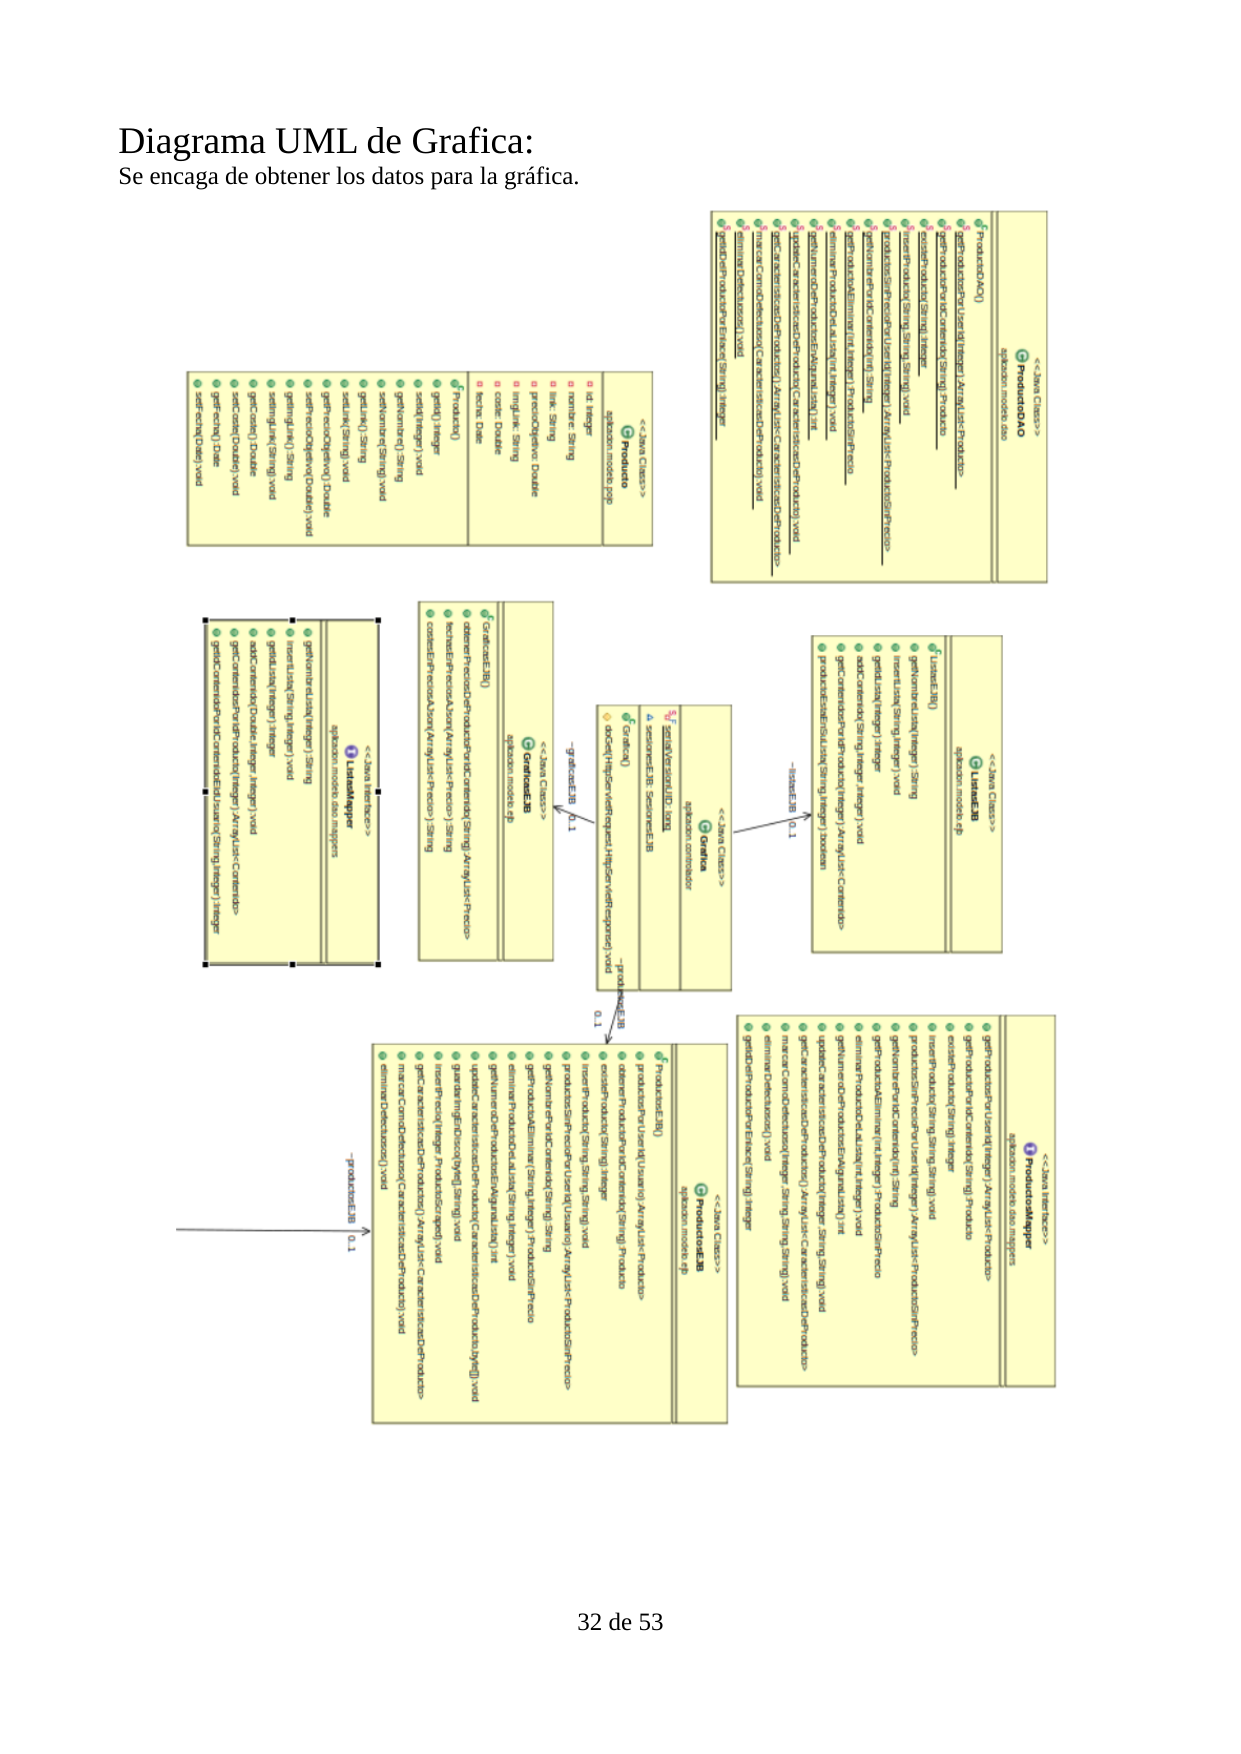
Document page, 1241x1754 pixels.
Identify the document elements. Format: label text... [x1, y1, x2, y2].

text Diagrama UML de Grafica: [118, 118, 1122, 161]
text Se encaga de obtener los datos para la gráfica. [118, 161, 1122, 190]
picture [177, 200, 1065, 1438]
